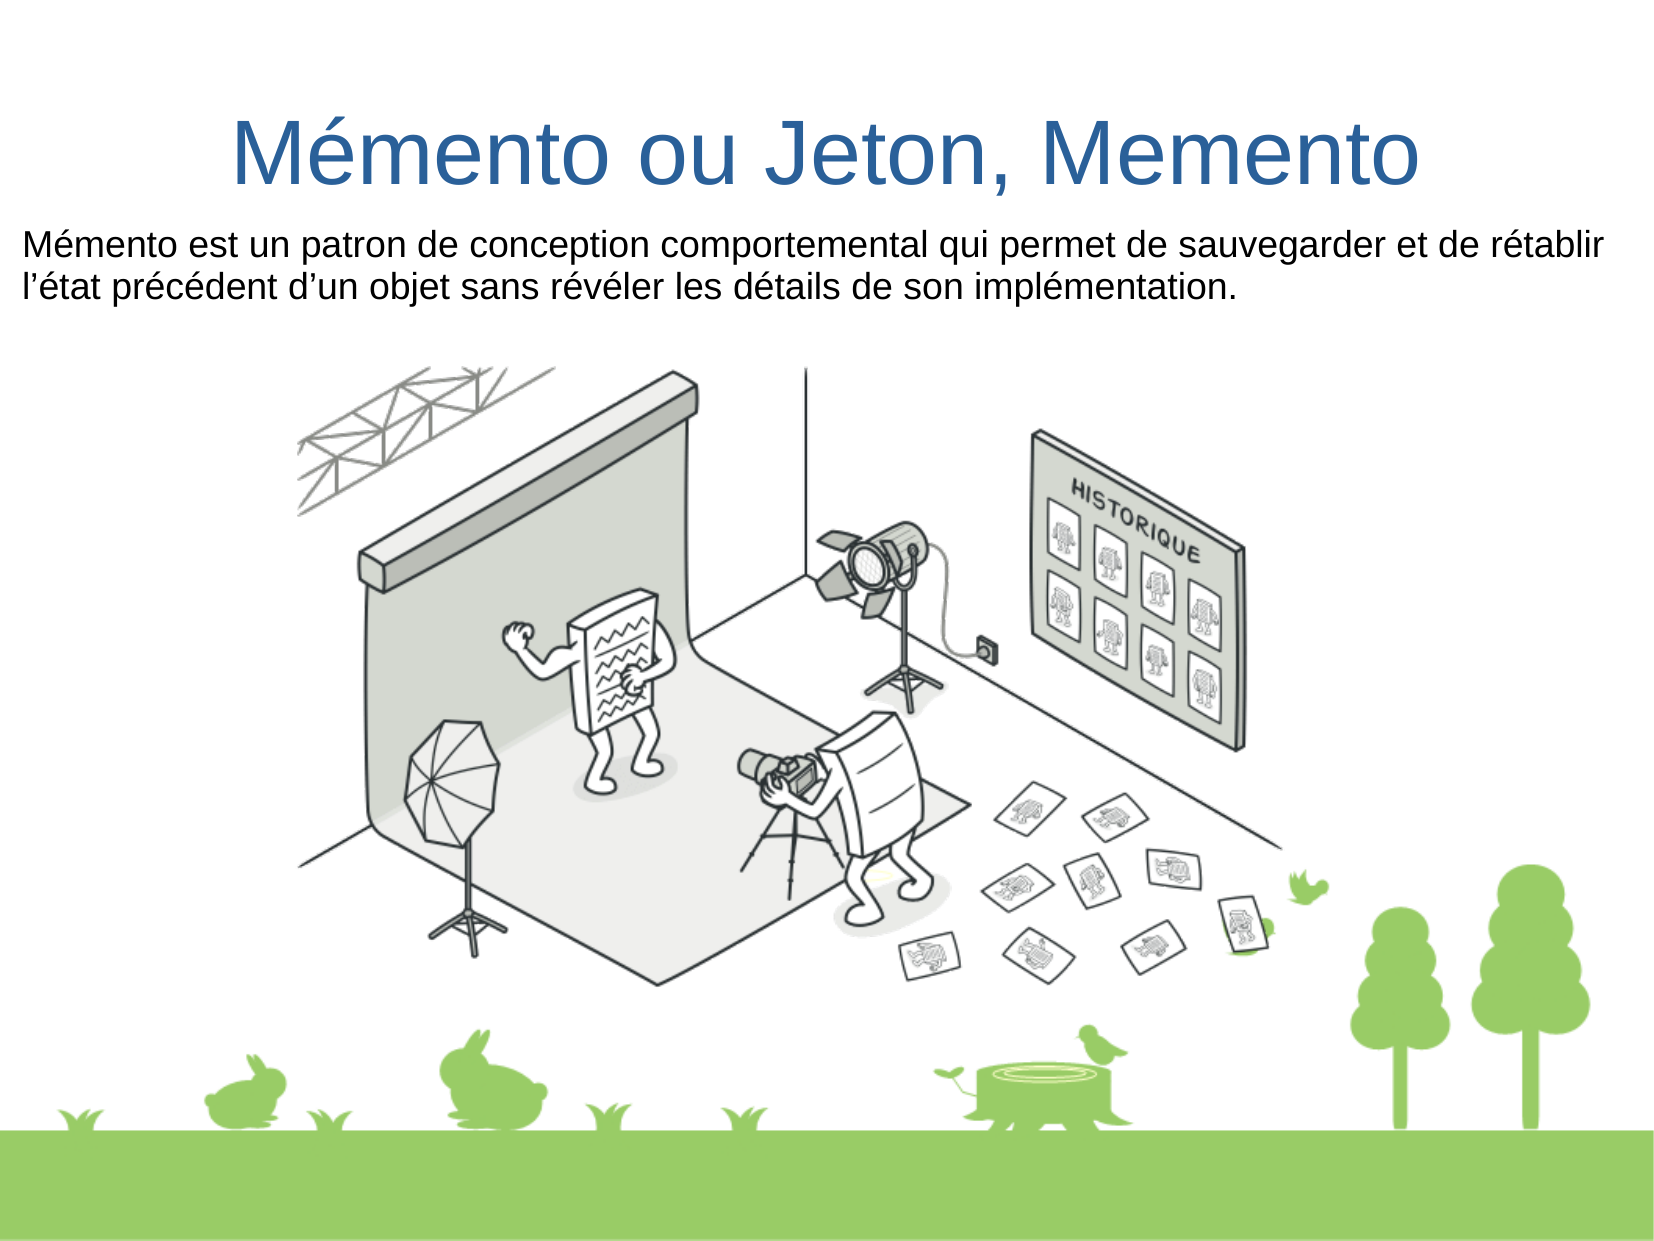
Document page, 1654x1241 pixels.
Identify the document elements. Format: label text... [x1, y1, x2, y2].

text_box Mémento est un patron de conception comportemental qui permet de sauvegarder et de rétablir l’état précédent d’un objet sans révéler les détails de son implémentation. [7, 216, 1621, 316]
picture [0, 0, 1654, 1241]
title Mémento ou Jeton, Memento [82, 49, 1571, 216]
